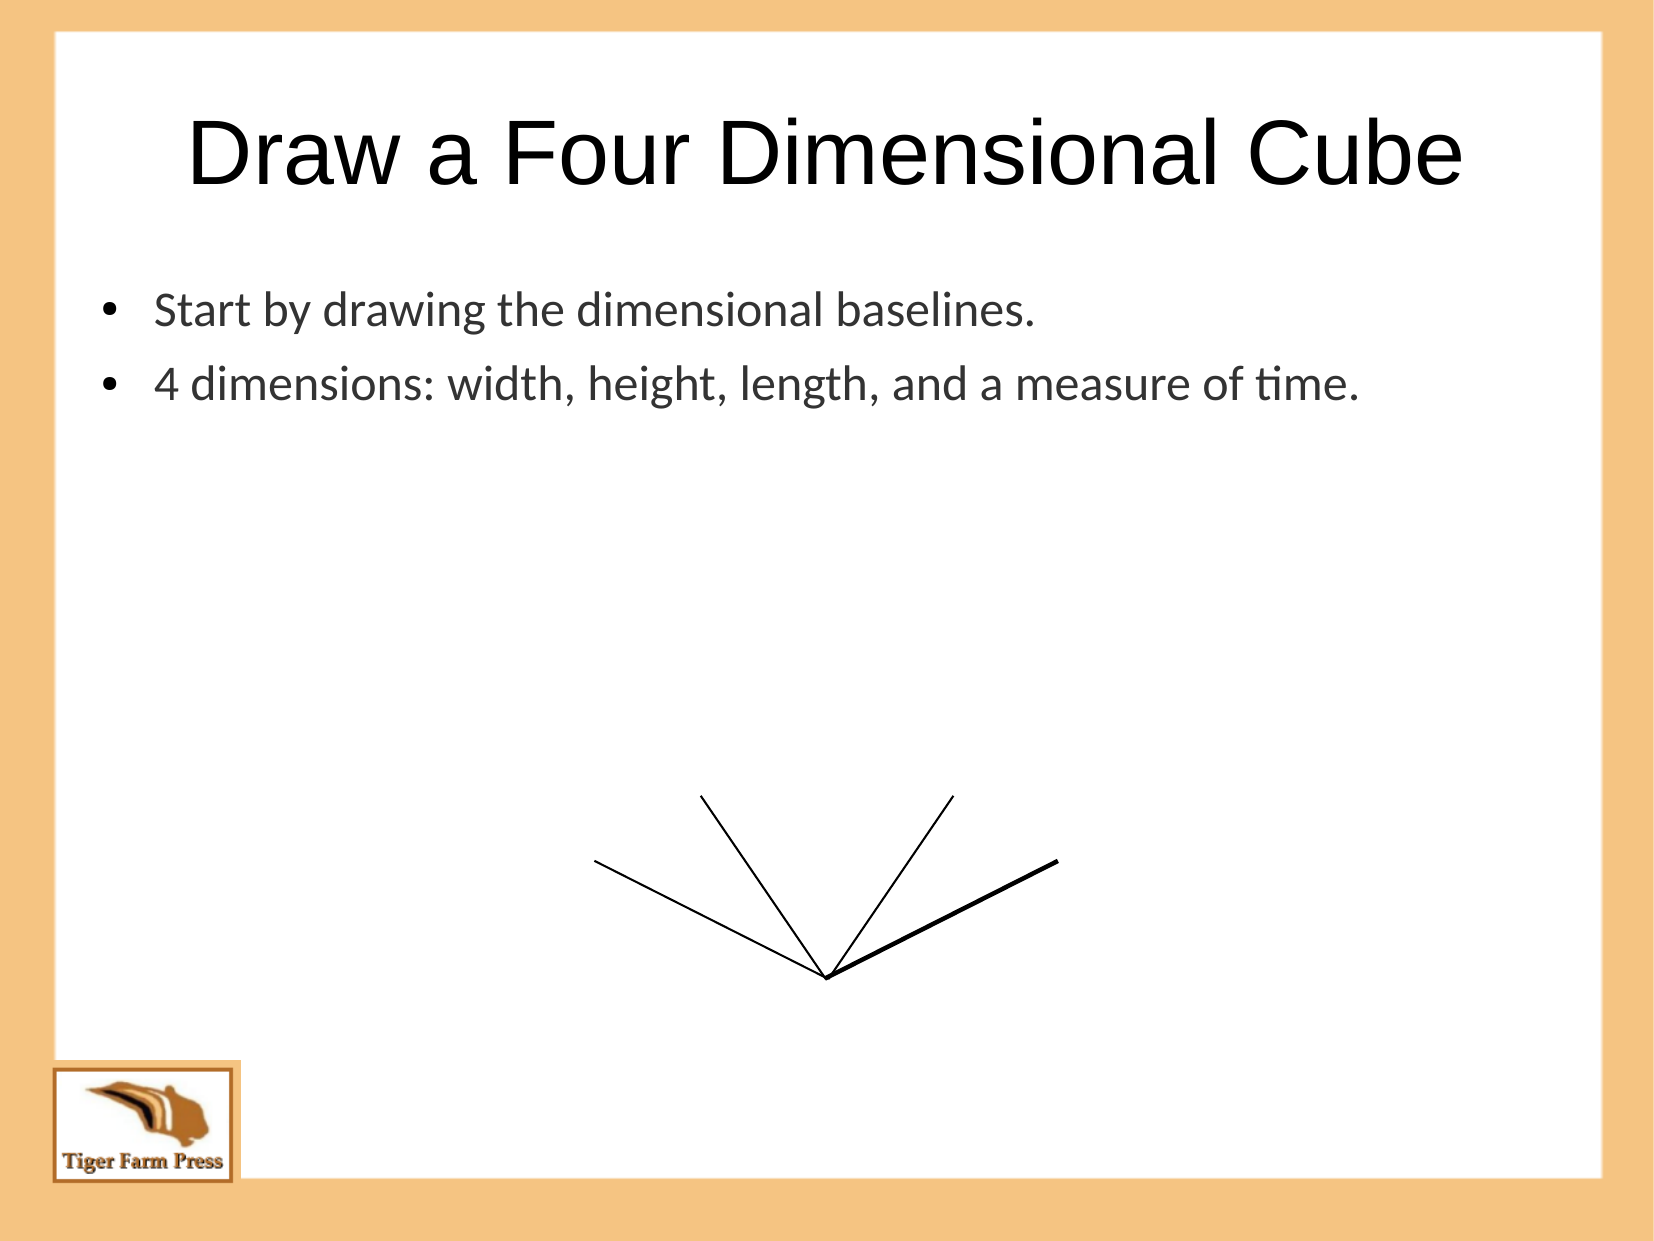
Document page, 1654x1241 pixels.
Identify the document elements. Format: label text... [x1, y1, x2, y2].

list Start by drawing the dimensional baselines. 4 dimensions: width, height, length, and a measure of time. [83, 290, 1572, 1109]
picture [0, 0, 1654, 1241]
title Draw a Four Dimensional Cube [82, 49, 1571, 257]
